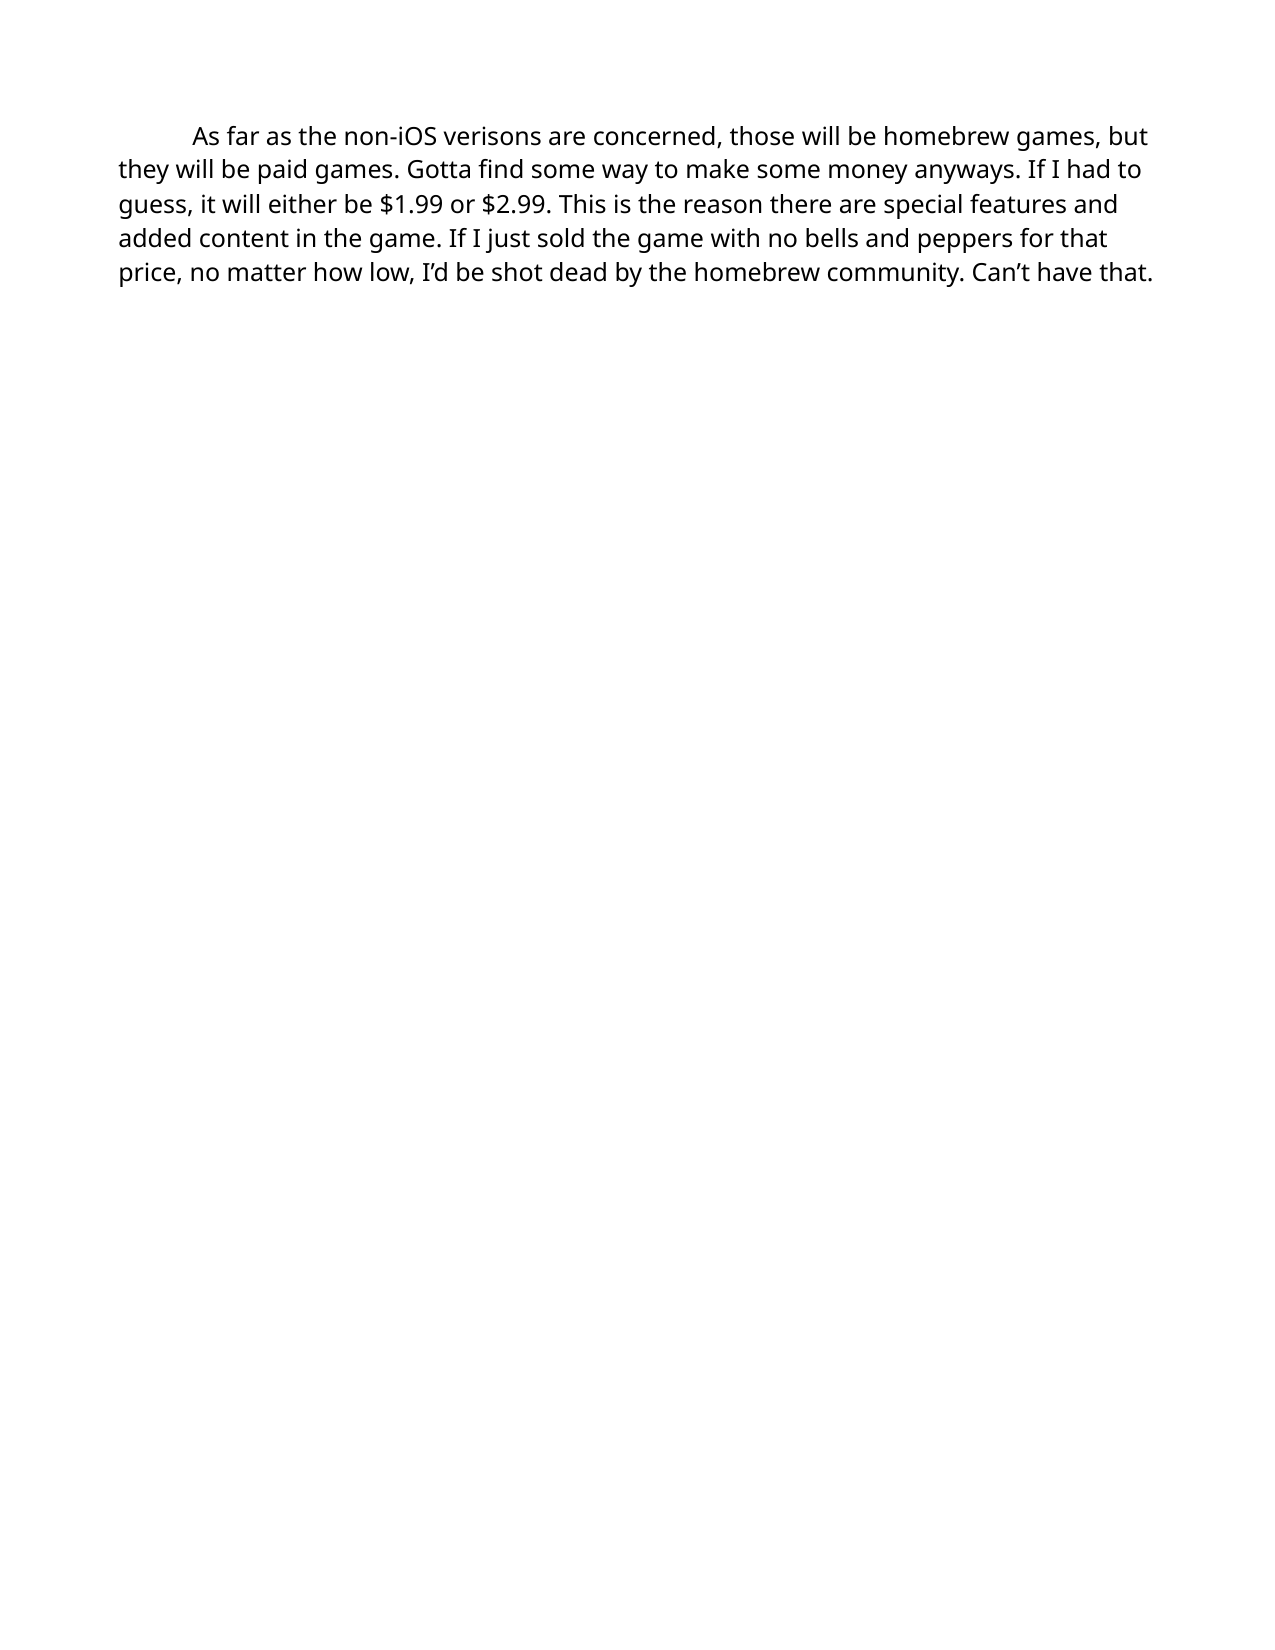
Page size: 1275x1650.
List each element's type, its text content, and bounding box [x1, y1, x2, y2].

text As far as the non-iOS verisons are concerned, those will be homebrew games, but they will be paid games. Gotta find some way to make some money anyways. If I had to guess, it will either be $1.99 or $2.99. This is the reason there are special features and added content in the game. If I just sold the game with no bells and peppers for that price, no matter how low, I’d be shot dead by the homebrew community. Can’t have that. [118, 118, 1157, 288]
